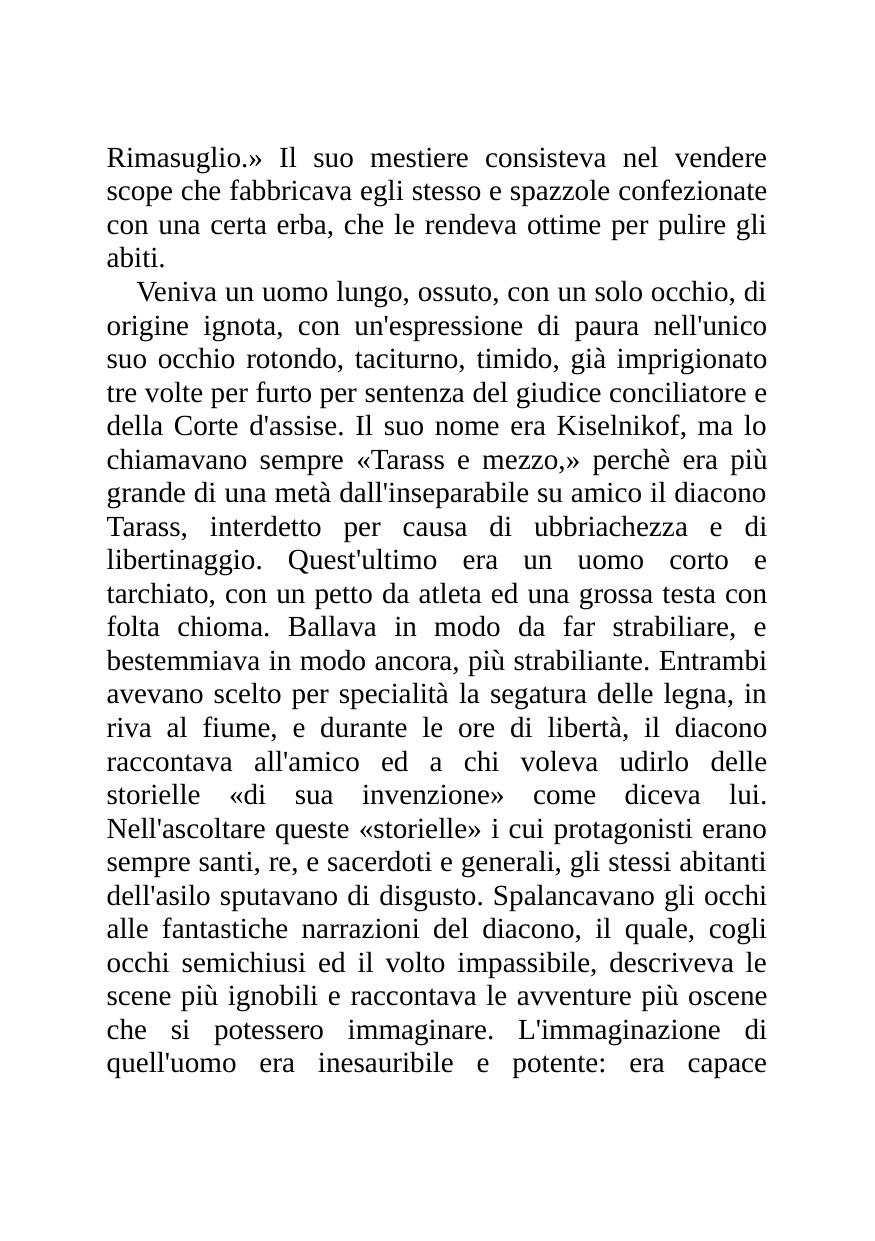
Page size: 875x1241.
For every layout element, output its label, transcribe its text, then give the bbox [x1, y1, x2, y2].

text Veniva un uomo lungo, ossuto, con un solo occhio, di origine ignota, con un'espressione di paura nell'unico suo occhio rotondo, taciturno, timido, già imprigionato tre volte per furto per sentenza del giudice conciliatore e della Corte d'assise. Il suo nome era Kiselnikof, ma lo chiamavano sempre «Tarass e mezzo,» perchè era più grande di una metà dall'inseparabile su amico il diacono Tarass, interdetto per causa di ubbriachezza e di libertinaggio. Quest'ultimo era un uomo corto e tarchiato, con un petto da atleta ed una grossa testa con folta chioma. Ballava in modo da far strabiliare, e bestemmiava in modo ancora, più strabiliante. Entrambi avevano scelto per specialità la segatura delle legna, in riva al fiume, e durante le ore di libertà, il diacono raccontava all'amico ed a chi voleva udirlo delle storielle «di sua invenzione» come diceva lui. Nell'ascoltare queste «storielle» i cui protagonisti erano sempre santi, re, e sacerdoti e generali, gli stessi abitanti dell'asilo sputavano di disgusto. Spalancavano gli occhi alle fantastiche narrazioni del diacono, il quale, cogli occhi semichiusi ed il volto impassibile, descriveva le scene più ignobili e raccontava le avventure più oscene che si potessero immaginare. L'immaginazione di quell'uomo era inesauribile e potente: era capace [106, 274, 768, 1079]
text Rimasuglio.» Il suo mestiere consisteva nel vendere scope che fabbricava egli stesso e spazzole confezionate con una certa erba, che le rendeva ottime per pulire gli abiti. [106, 140, 768, 274]
